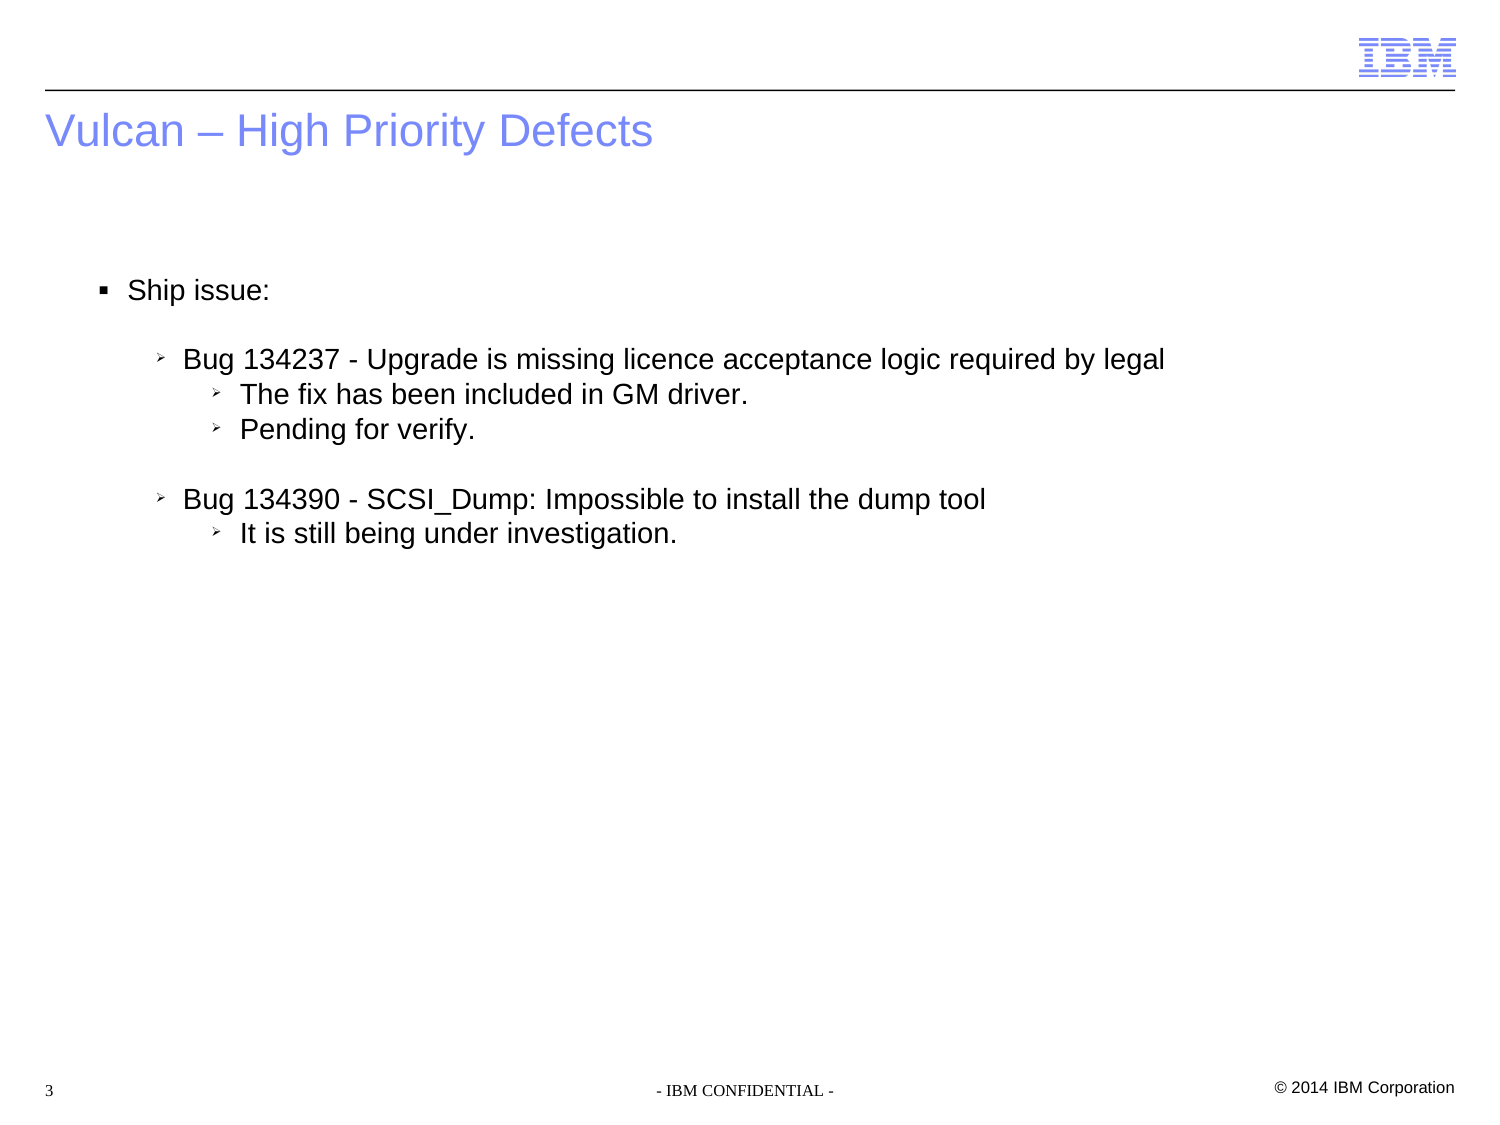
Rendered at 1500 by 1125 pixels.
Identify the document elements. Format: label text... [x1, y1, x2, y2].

title Vulcan – High Priority Defects [30, 97, 1456, 203]
picture [1359, 37, 1456, 77]
list Ship issue: Bug 134237 - Upgrade is missing licence acceptance logic required by legal The fix has been included in GM driver. Pending for verify. Bug 134390 - SCSI_Dump: Impossible to install the dump tool It is still being under investigation. [83, 208, 1369, 890]
